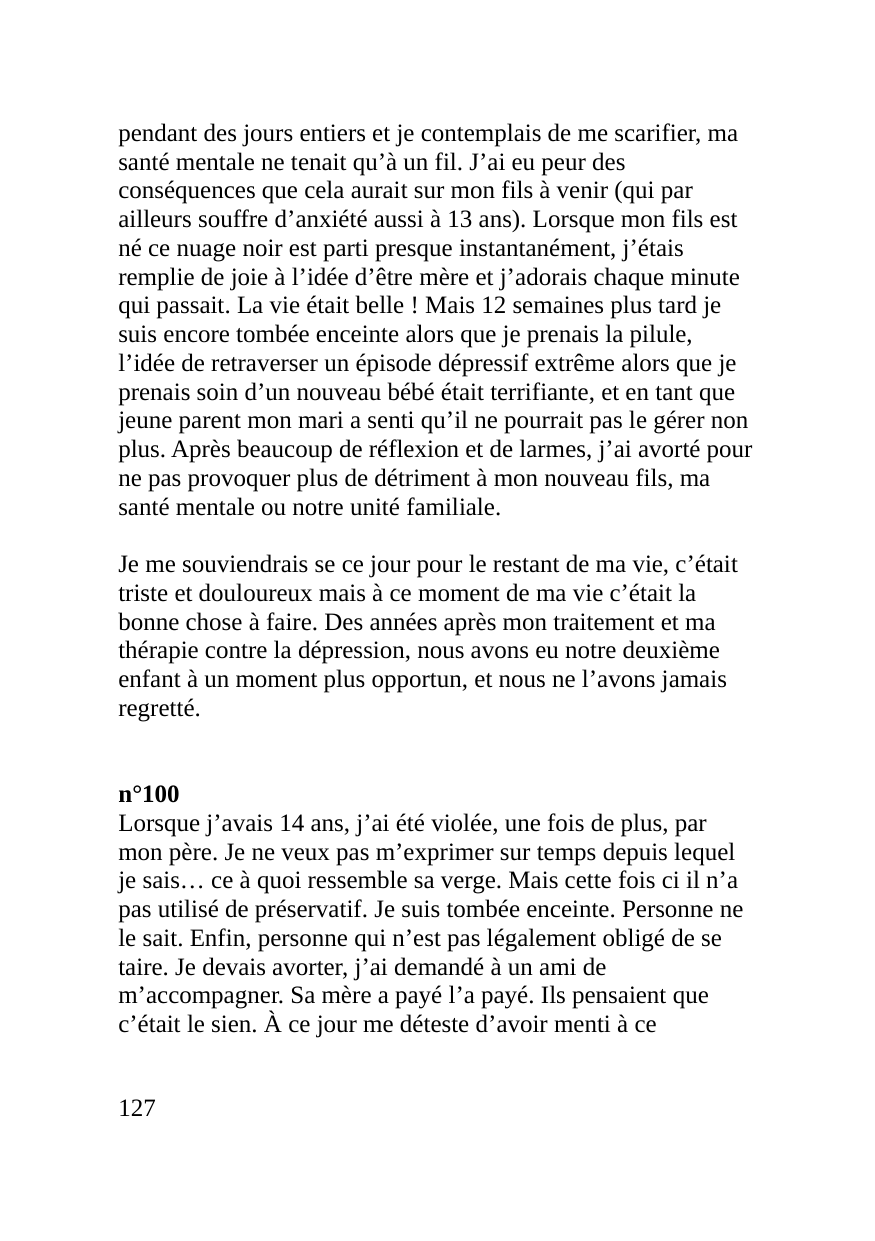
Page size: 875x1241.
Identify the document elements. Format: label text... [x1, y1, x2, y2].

text pendant des jours entiers et je contemplais de me scarifier, ma santé mentale ne tenait qu’à un fil. J’ai eu peur des conséquences que cela aurait sur mon fils à venir (qui par ailleurs souffre d’anxiété aussi à 13 ans). Lorsque mon fils est né ce nuage noir est parti presque instantanément, j’étais remplie de joie à l’idée d’être mère et j’adorais chaque minute qui passait. La vie était belle ! Mais 12 semaines plus tard je suis encore tombée enceinte alors que je prenais la pilule, l’idée de retraverser un épisode dépressif extrême alors que je prenais soin d’un nouveau bébé était terrifiante, et en tant que jeune parent mon mari a senti qu’il ne pourrait pas le gérer non plus. Après beaucoup de réflexion et de larmes, j’ai avorté pour ne pas provoquer plus de détriment à mon nouveau fils, ma santé mentale ou notre unité familiale. [118, 118, 756, 521]
text Je me souviendrais se ce jour pour le restant de ma vie, c’était triste et douloureux mais à ce moment de ma vie c’était la bonne chose à faire. Des années après mon traitement et ma thérapie contre la dépression, nous avons eu notre deuxième enfant à un moment plus opportun, et nous ne l’avons jamais regretté. [118, 549, 756, 722]
text n°100 [118, 779, 756, 808]
text Lorsque j’avais 14 ans, j’ai été violée, une fois de plus, par mon père. Je ne veux pas m’exprimer sur temps depuis lequel je sais… ce à quoi ressemble sa verge. Mais cette fois ci il n’a pas utilisé de préservatif. Je suis tombée enceinte. Personne ne le sait. Enfin, personne qui n’est pas légalement obligé de se taire. Je devais avorter, j’ai demandé à un ami de m’accompagner. Sa mère a payé l’a payé. Ils pensaient que c’était le sien. À ce jour me déteste d’avoir menti à ce [118, 808, 756, 1038]
